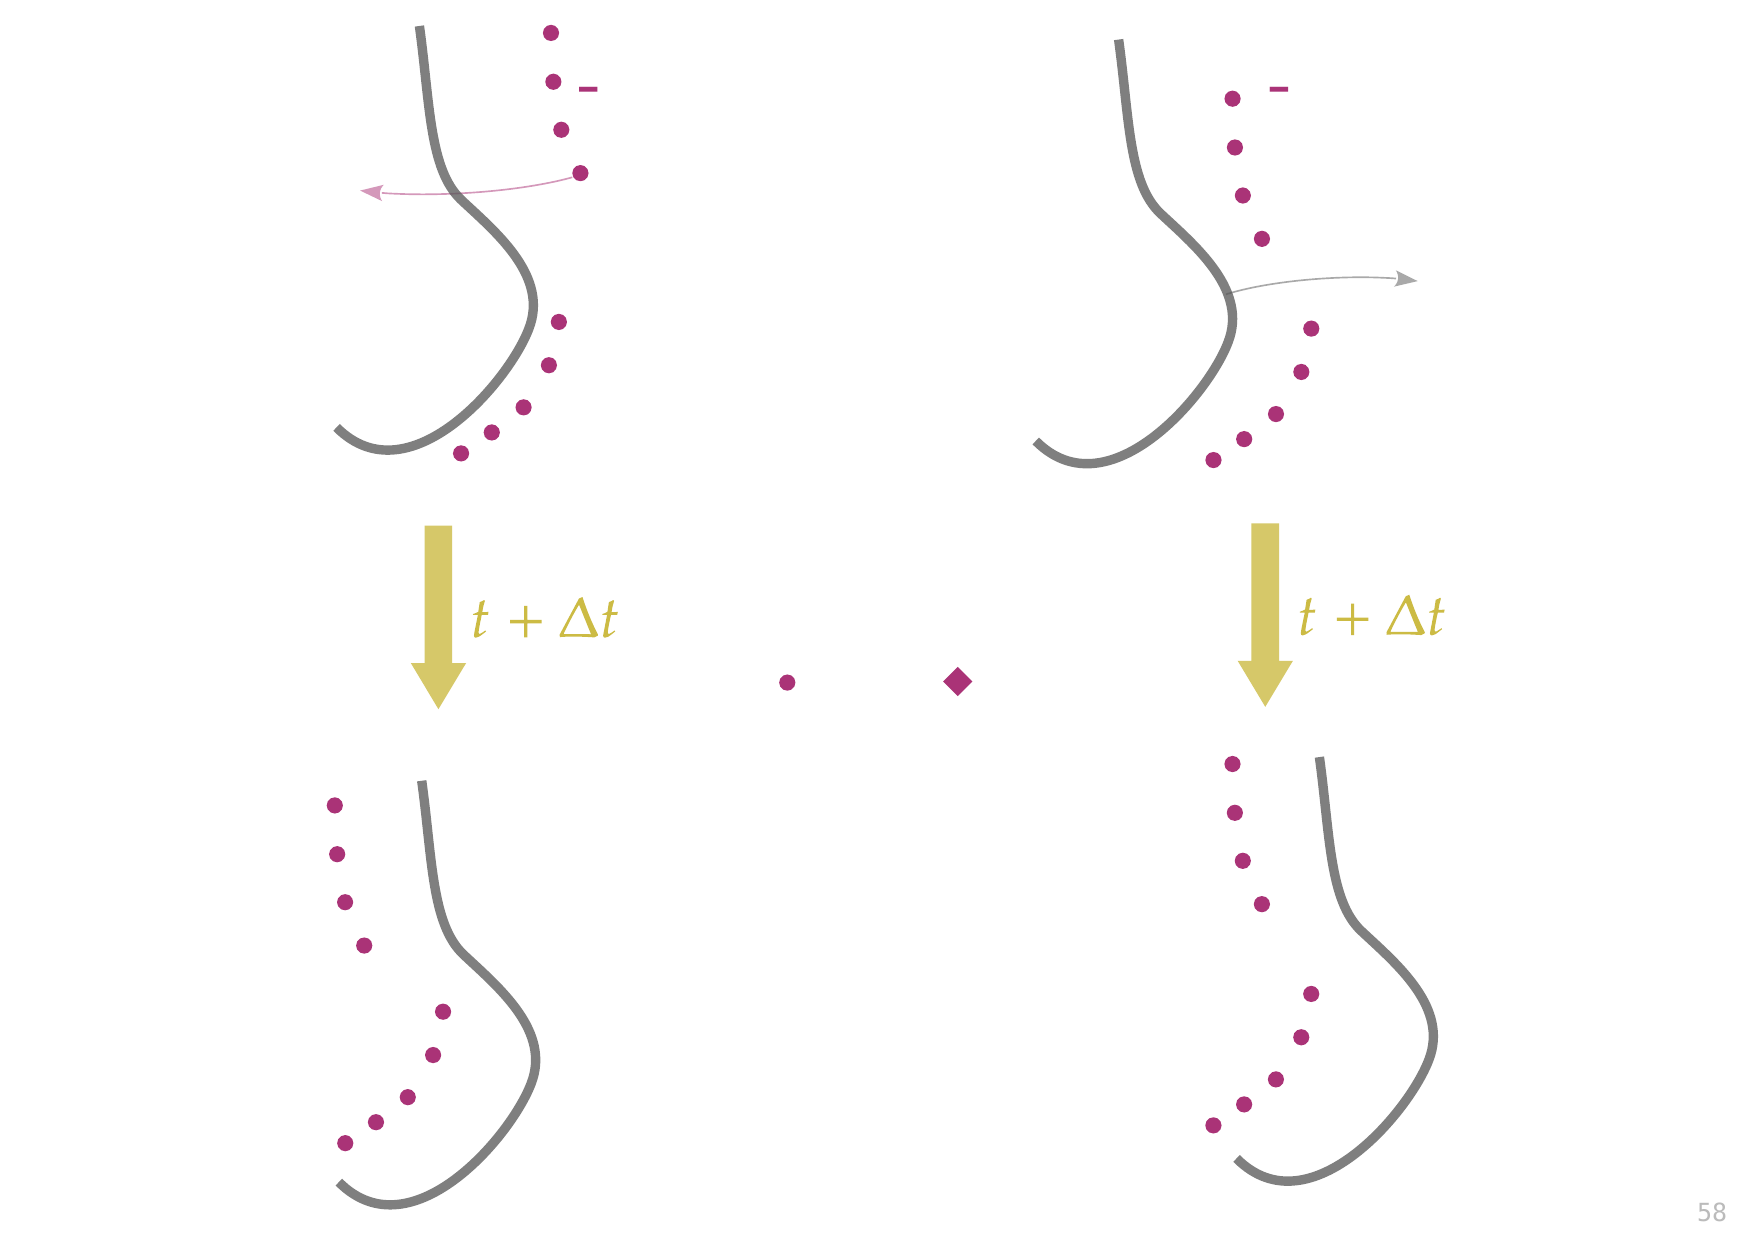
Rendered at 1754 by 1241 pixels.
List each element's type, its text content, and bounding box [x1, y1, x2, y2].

text_box [559, 597, 598, 638]
text_box [1236, 430, 1253, 448]
text_box [542, 24, 560, 42]
text_box [553, 121, 570, 138]
text_box – [1253, 47, 1306, 107]
text_box [1236, 1096, 1253, 1113]
text_box [779, 674, 796, 691]
text_box [1226, 804, 1243, 821]
text_box [1253, 230, 1271, 247]
text_box [1253, 896, 1271, 913]
text_box [1429, 597, 1445, 636]
text_box [337, 1135, 354, 1152]
text_box [1224, 90, 1241, 107]
text_box [943, 666, 973, 697]
text_box [550, 313, 567, 331]
text_box [1299, 597, 1316, 636]
text_box [1293, 363, 1310, 381]
text_box [1224, 755, 1241, 773]
text_box [1205, 1117, 1222, 1134]
text_box [1234, 852, 1251, 869]
text_box [515, 399, 532, 416]
text_box [337, 894, 354, 911]
text_box [545, 73, 562, 90]
text_box [1293, 1029, 1310, 1046]
text_box [1303, 985, 1320, 1003]
text_box – [562, 47, 615, 107]
text_box [326, 797, 343, 814]
text_box [434, 1003, 452, 1020]
text_box [1267, 1071, 1285, 1088]
text_box [1303, 320, 1320, 337]
text_box [1336, 603, 1369, 636]
text_box [410, 525, 467, 710]
text_box [1205, 451, 1222, 469]
text_box [356, 937, 373, 954]
text_box [367, 1114, 385, 1131]
text_box [510, 605, 542, 638]
text_box [1237, 523, 1293, 707]
text_box [1234, 187, 1251, 204]
text_box [1267, 405, 1285, 423]
text_box [472, 600, 489, 638]
text_box [329, 846, 346, 863]
text_box [483, 424, 500, 441]
text_box [425, 1046, 442, 1064]
text_box [1226, 139, 1244, 156]
text_box [572, 165, 589, 182]
text_box [602, 600, 618, 638]
text_box [399, 1089, 416, 1106]
text_box [452, 445, 470, 462]
text_box [540, 357, 558, 374]
text_box [1386, 594, 1425, 636]
